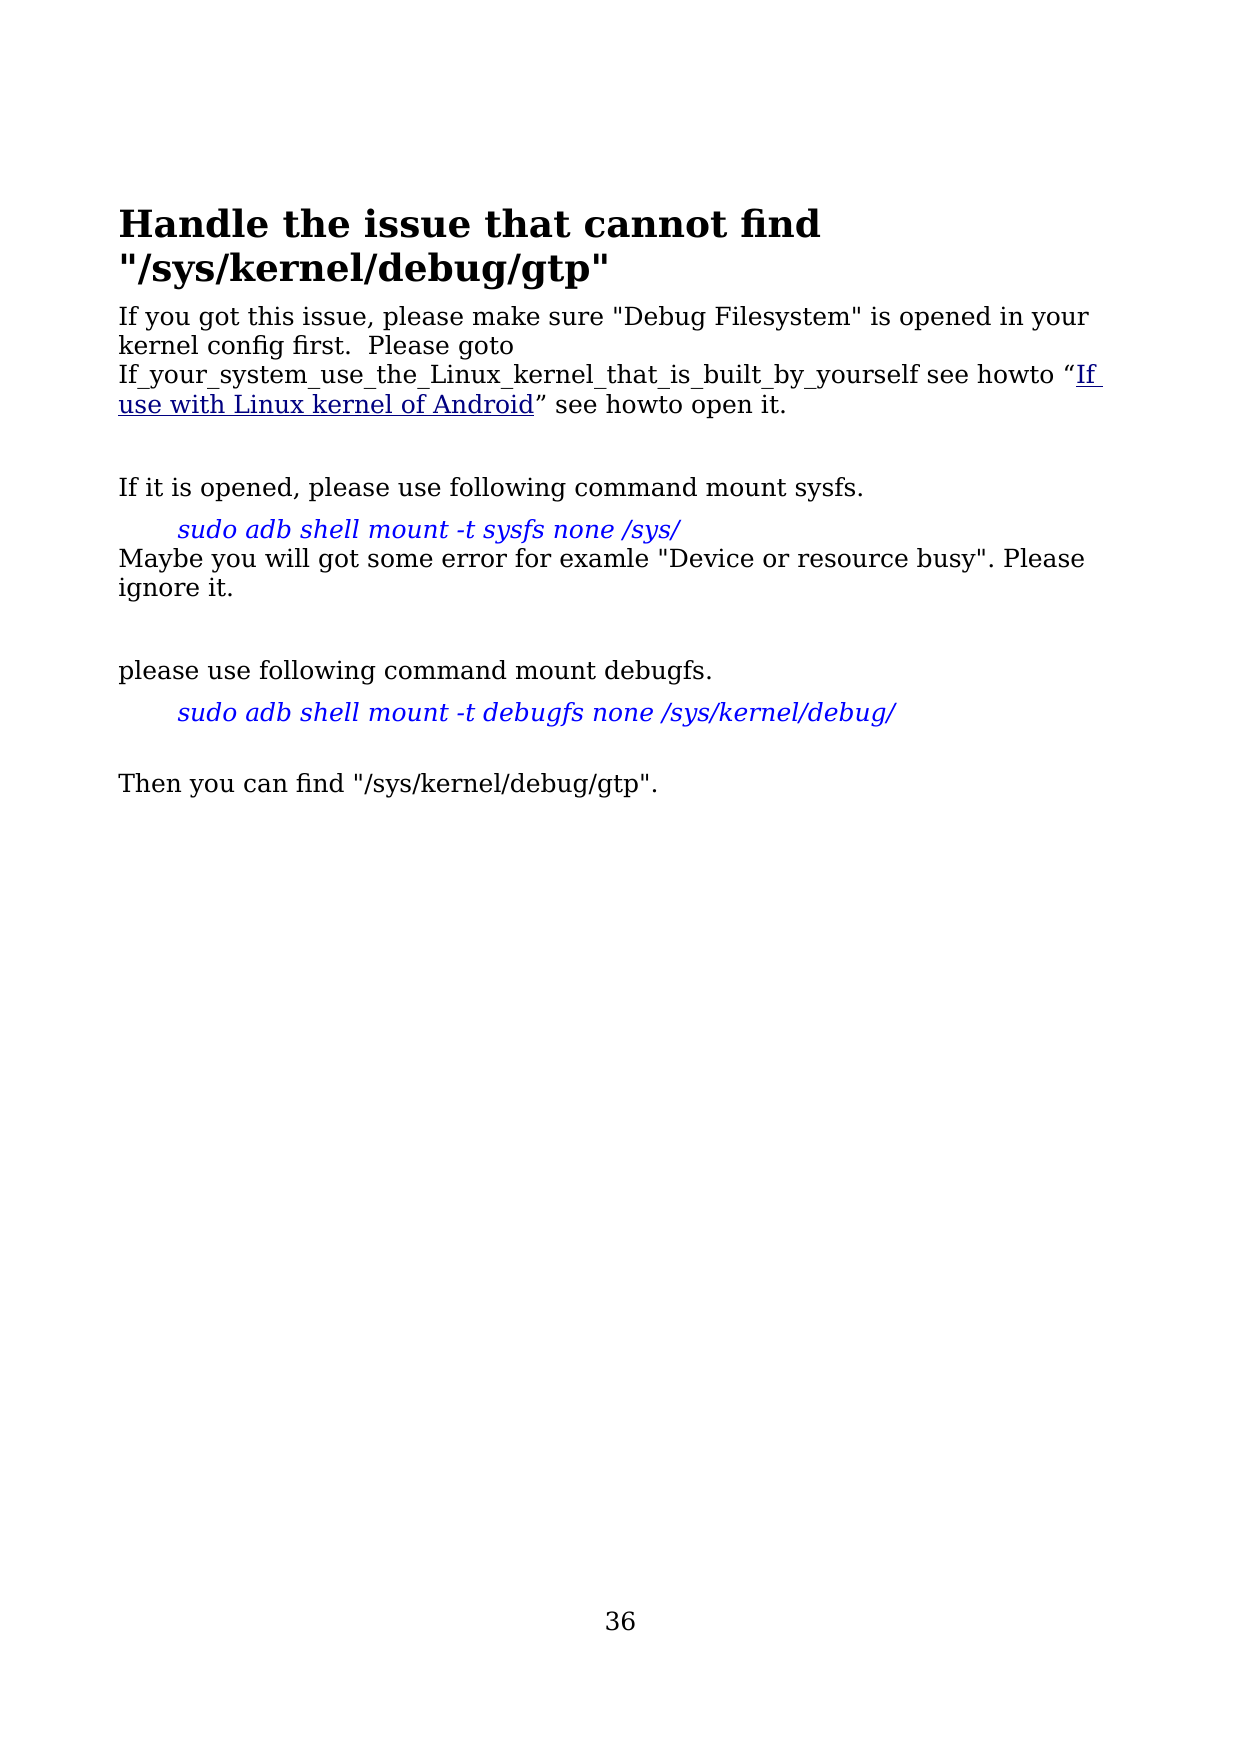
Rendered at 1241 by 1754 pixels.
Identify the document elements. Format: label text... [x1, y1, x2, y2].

text sudo adb shell mount -t debugfs none /sys/kernel/debug/ [177, 698, 1063, 727]
text Maybe you will got some error for examle "Device or resource busy". Please ignore it. [118, 544, 1122, 602]
text sudo adb shell mount -t sysfs none /sys/ [177, 515, 1063, 544]
text If it is opened, please use following command mount sysfs. [118, 473, 1122, 502]
text Then you can find "/sys/kernel/debug/gtp". [118, 769, 1122, 798]
text If you got this issue, please make sure "Debug Filesystem" is opened in your kernel config first. Please goto If_your_system_use_the_Linux_kernel_that_is_built_by_yourself see howto “If use with Linux kernel of Android” see howto open it. [118, 302, 1122, 419]
subtitle Handle the issue that cannot find "/sys/kernel/debug/gtp" [118, 202, 1122, 290]
text please use following command mount debugfs. [118, 657, 1122, 686]
